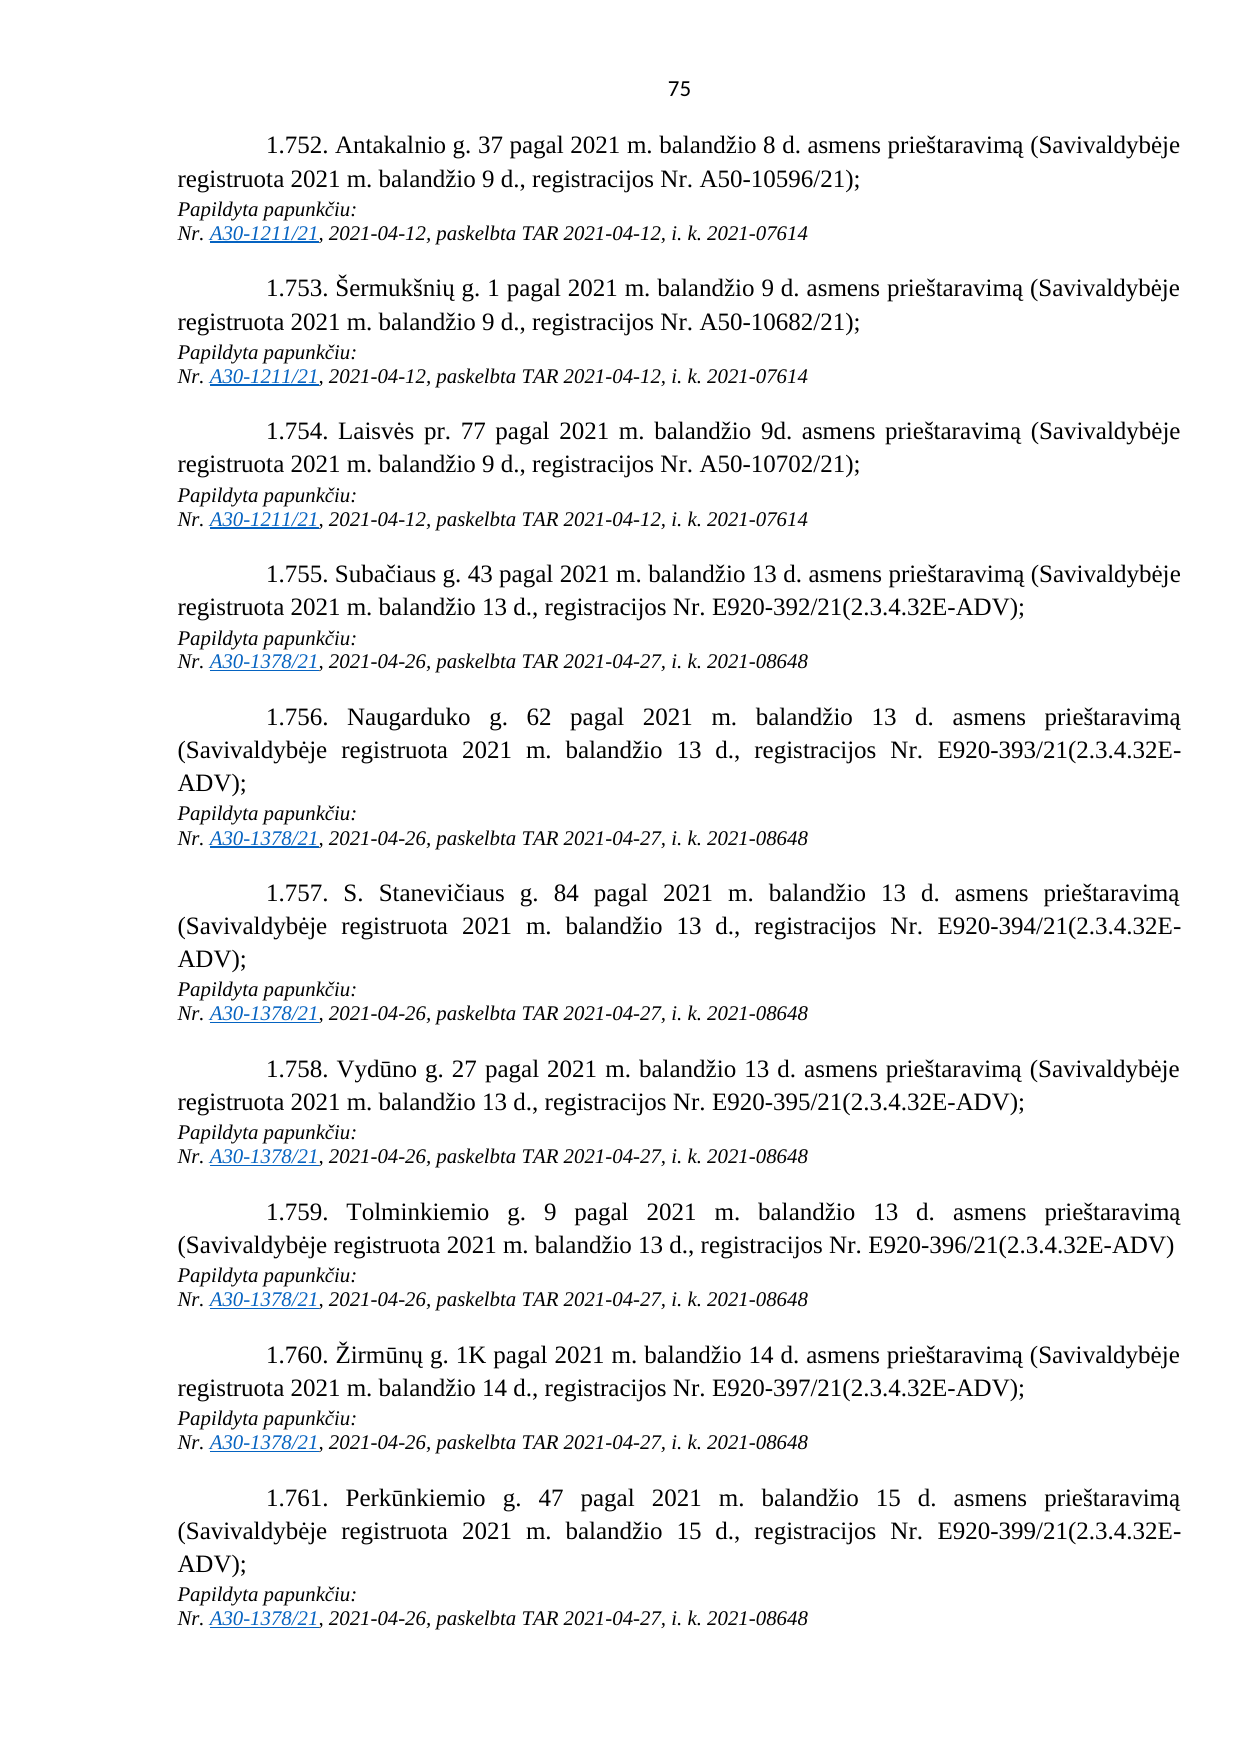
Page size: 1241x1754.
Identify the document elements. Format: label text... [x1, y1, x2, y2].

text Nr. A30-1378/21, 2021-04-26, paskelbta TAR 2021-04-27, i. k. 2021-08648 [177, 825, 1181, 849]
text Nr. A30-1378/21, 2021-04-26, paskelbta TAR 2021-04-27, i. k. 2021-08648 [177, 1287, 1181, 1311]
text Nr. A30-1211/21, 2021-04-12, paskelbta TAR 2021-04-12, i. k. 2021-07614 [177, 507, 1181, 531]
text Papildyta papunkčiu: [177, 1582, 1181, 1606]
text 1.758. Vydūno g. 27 pagal 2021 m. balandžio 13 d. asmens prieštaravimą (Savivaldybėje registruota 2021 m. balandžio 13 d., registracijos Nr. E920-395/21(2.3.4.32E-ADV); [177, 1054, 1181, 1116]
text Papildyta papunkčiu: [177, 1263, 1181, 1287]
text Papildyta papunkčiu: [177, 197, 1181, 221]
text Papildyta papunkčiu: [177, 1406, 1181, 1430]
text 1.760. Žirmūnų g. 1K pagal 2021 m. balandžio 14 d. asmens prieštaravimą (Savivaldybėje registruota 2021 m. balandžio 14 d., registracijos Nr. E920-397/21(2.3.4.32E-ADV); [177, 1340, 1181, 1402]
text Nr. A30-1378/21, 2021-04-26, paskelbta TAR 2021-04-27, i. k. 2021-08648 [177, 1001, 1181, 1025]
text Nr. A30-1378/21, 2021-04-26, paskelbta TAR 2021-04-27, i. k. 2021-08648 [177, 1430, 1181, 1454]
text Papildyta papunkčiu: [177, 801, 1181, 825]
text Nr. A30-1378/21, 2021-04-26, paskelbta TAR 2021-04-27, i. k. 2021-08648 [177, 649, 1181, 673]
text 1.756. Naugarduko g. 62 pagal 2021 m. balandžio 13 d. asmens prieštaravimą (Savivaldybėje registruota 2021 m. balandžio 13 d., registracijos Nr. E920-393/21(2.3.4.32E-ADV); [177, 702, 1181, 797]
text Papildyta papunkčiu: [177, 339, 1181, 364]
text Papildyta papunkčiu: [177, 482, 1181, 507]
text 1.753. Šermukšnių g. 1 pagal 2021 m. balandžio 9 d. asmens prieštaravimą (Savivaldybėje registruota 2021 m. balandžio 9 d., registracijos Nr. A50-10682/21); [177, 273, 1181, 335]
text 1.752. Antakalnio g. 37 pagal 2021 m. balandžio 8 d. asmens prieštaravimą (Savivaldybėje registruota 2021 m. balandžio 9 d., registracijos Nr. A50-10596/21); [177, 131, 1181, 192]
text Nr. A30-1378/21, 2021-04-26, paskelbta TAR 2021-04-27, i. k. 2021-08648 [177, 1144, 1181, 1168]
text Nr. A30-1211/21, 2021-04-12, paskelbta TAR 2021-04-12, i. k. 2021-07614 [177, 221, 1181, 245]
text Nr. A30-1211/21, 2021-04-12, paskelbta TAR 2021-04-12, i. k. 2021-07614 [177, 364, 1181, 388]
text Nr. A30-1378/21, 2021-04-26, paskelbta TAR 2021-04-27, i. k. 2021-08648 [177, 1606, 1181, 1630]
text Papildyta papunkčiu: [177, 625, 1181, 649]
text 1.755. Subačiaus g. 43 pagal 2021 m. balandžio 13 d. asmens prieštaravimą (Savivaldybėje registruota 2021 m. balandžio 13 d., registracijos Nr. E920-392/21(2.3.4.32E-ADV); [177, 559, 1181, 621]
text 1.754. Laisvės pr. 77 pagal 2021 m. balandžio 9d. asmens prieštaravimą (Savivaldybėje registruota 2021 m. balandžio 9 d., registracijos Nr. A50-10702/21); [177, 416, 1181, 478]
text 1.757. S. Stanevičiaus g. 84 pagal 2021 m. balandžio 13 d. asmens prieštaravimą (Savivaldybėje registruota 2021 m. balandžio 13 d., registracijos Nr. E920-394/21(2.3.4.32E-ADV); [177, 878, 1181, 973]
text 1.759. Tolminkiemio g. 9 pagal 2021 m. balandžio 13 d. asmens prieštaravimą (Savivaldybėje registruota 2021 m. balandžio 13 d., registracijos Nr. E920-396/21(2.3.4.32E-ADV) [177, 1197, 1181, 1259]
text 1.761. Perkūnkiemio g. 47 pagal 2021 m. balandžio 15 d. asmens prieštaravimą (Savivaldybėje registruota 2021 m. balandžio 15 d., registracijos Nr. E920-399/21(2.3.4.32E-ADV); [177, 1483, 1181, 1578]
text Papildyta papunkčiu: [177, 1120, 1181, 1144]
text Papildyta papunkčiu: [177, 977, 1181, 1001]
